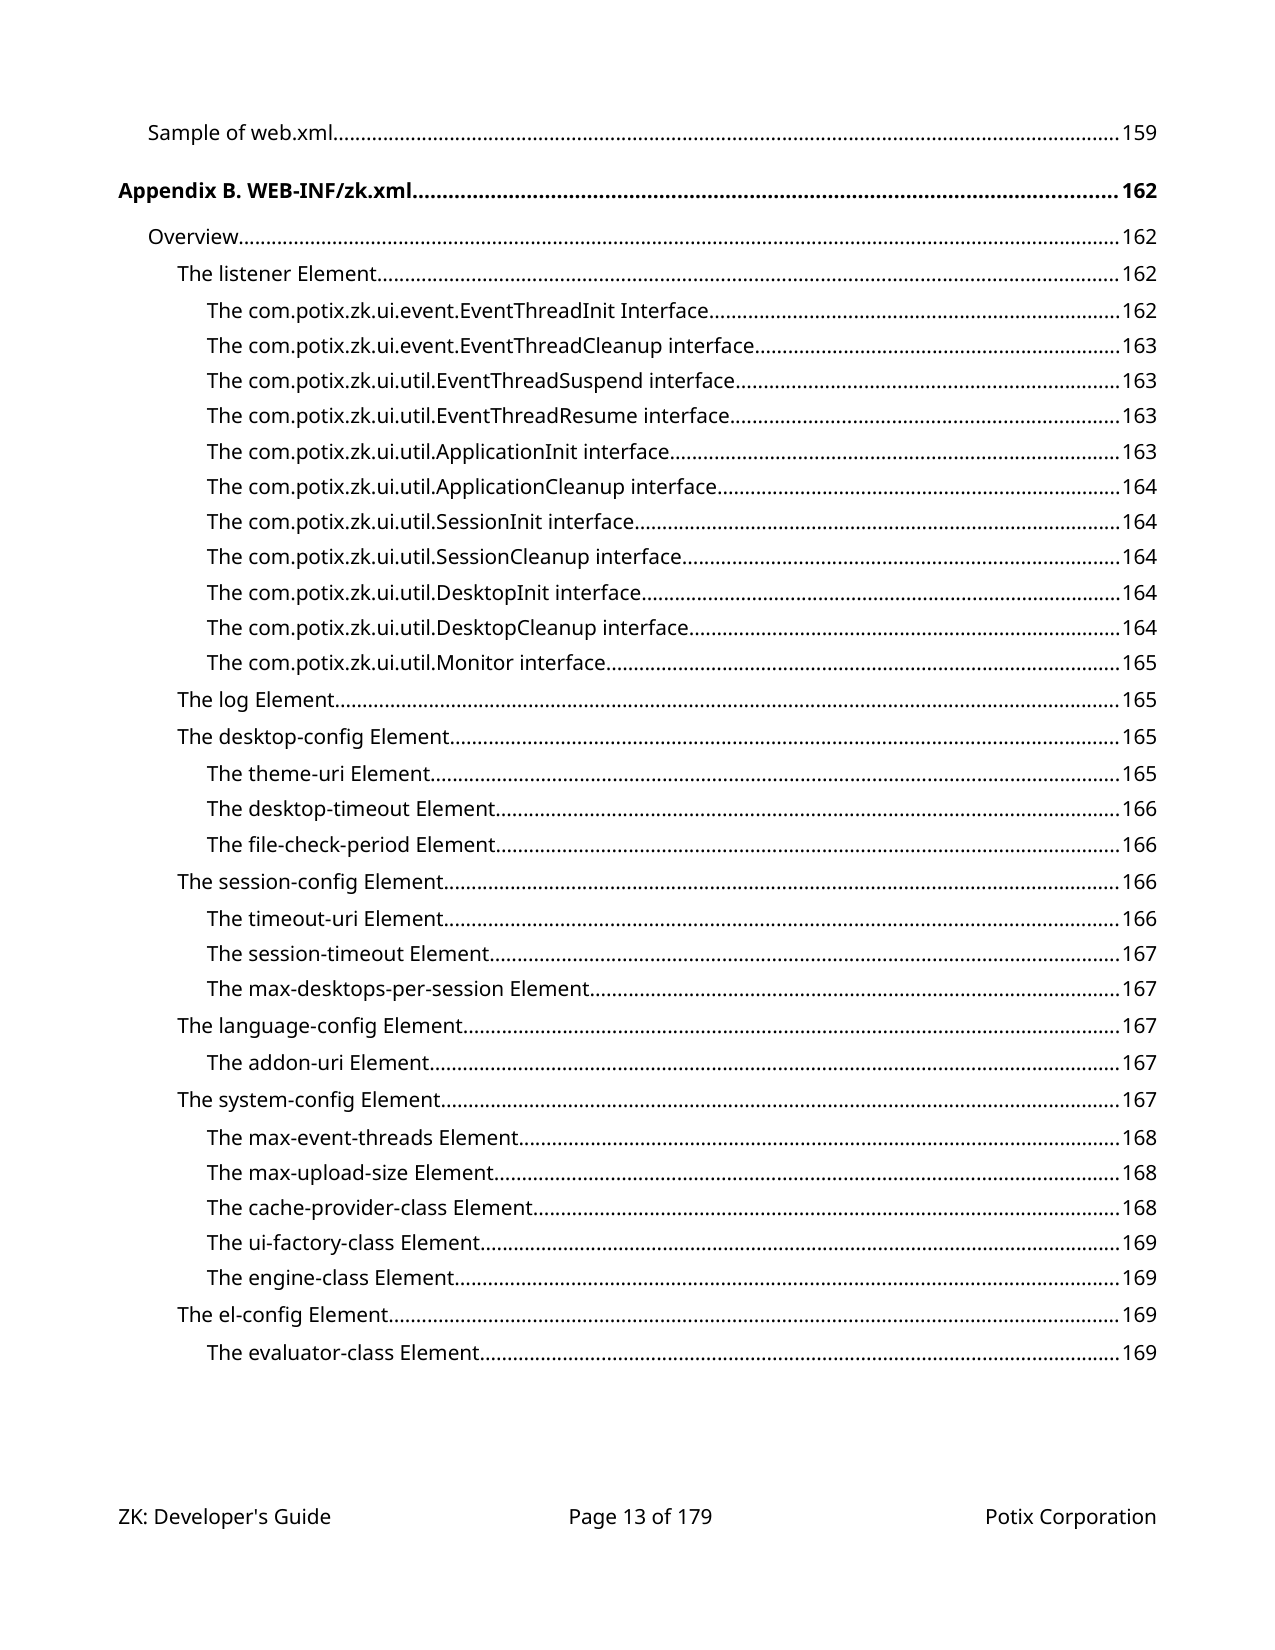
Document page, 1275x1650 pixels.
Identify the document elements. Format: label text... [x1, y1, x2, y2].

text The max-event-threads Element 168 [207, 1123, 1157, 1151]
text The com.potix.zk.ui.util.EventThreadSuspend interface 163 [207, 366, 1157, 394]
text The cache-provider-class Element 168 [207, 1193, 1157, 1221]
text The evaluator-class Element 169 [207, 1338, 1157, 1366]
text The addon-uri Element 167 [207, 1048, 1157, 1077]
text The com.potix.zk.ui.util.EventThreadResume interface 163 [207, 402, 1157, 430]
text Appendix B. WEB-INF/zk.xml 162 [118, 176, 1157, 204]
text The el-config Element 169 [177, 1301, 1157, 1329]
text The com.potix.zk.ui.util.DesktopCleanup interface 164 [207, 613, 1157, 641]
text The com.potix.zk.ui.event.EventThreadCleanup interface 163 [207, 331, 1157, 359]
text The theme-uri Element 165 [207, 759, 1157, 787]
text The system-config Element 167 [177, 1086, 1157, 1114]
text The com.potix.zk.ui.event.EventThreadInit Interface 162 [207, 296, 1157, 324]
text The max-upload-size Element 168 [207, 1158, 1157, 1186]
text The timeout-uri Element 166 [207, 904, 1157, 932]
text The engine-class Element 169 [207, 1263, 1157, 1292]
text The ui-factory-class Element 169 [207, 1228, 1157, 1256]
text The max-desktops-per-session Element 167 [207, 974, 1157, 1002]
text The file-check-period Element 166 [207, 830, 1157, 858]
text The com.potix.zk.ui.util.Monitor interface 165 [207, 648, 1157, 676]
text The com.potix.zk.ui.util.ApplicationCleanup interface 164 [207, 472, 1157, 500]
text The session-config Element 166 [177, 867, 1157, 895]
text The com.potix.zk.ui.util.SessionInit interface 164 [207, 507, 1157, 535]
text The session-timeout Element 167 [207, 939, 1157, 967]
text The desktop-timeout Element 166 [207, 794, 1157, 823]
text The log Element 165 [177, 685, 1157, 713]
text The language-config Element 167 [177, 1011, 1157, 1039]
text The desktop-config Element 165 [177, 722, 1157, 750]
text Sample of web.xml 159 [148, 118, 1157, 146]
text The com.potix.zk.ui.util.ApplicationInit interface 163 [207, 437, 1157, 465]
text Overview 162 [148, 222, 1157, 250]
text The com.potix.zk.ui.util.DesktopInit interface 164 [207, 578, 1157, 606]
text The com.potix.zk.ui.util.SessionCleanup interface 164 [207, 542, 1157, 571]
text The listener Element 162 [177, 259, 1157, 287]
